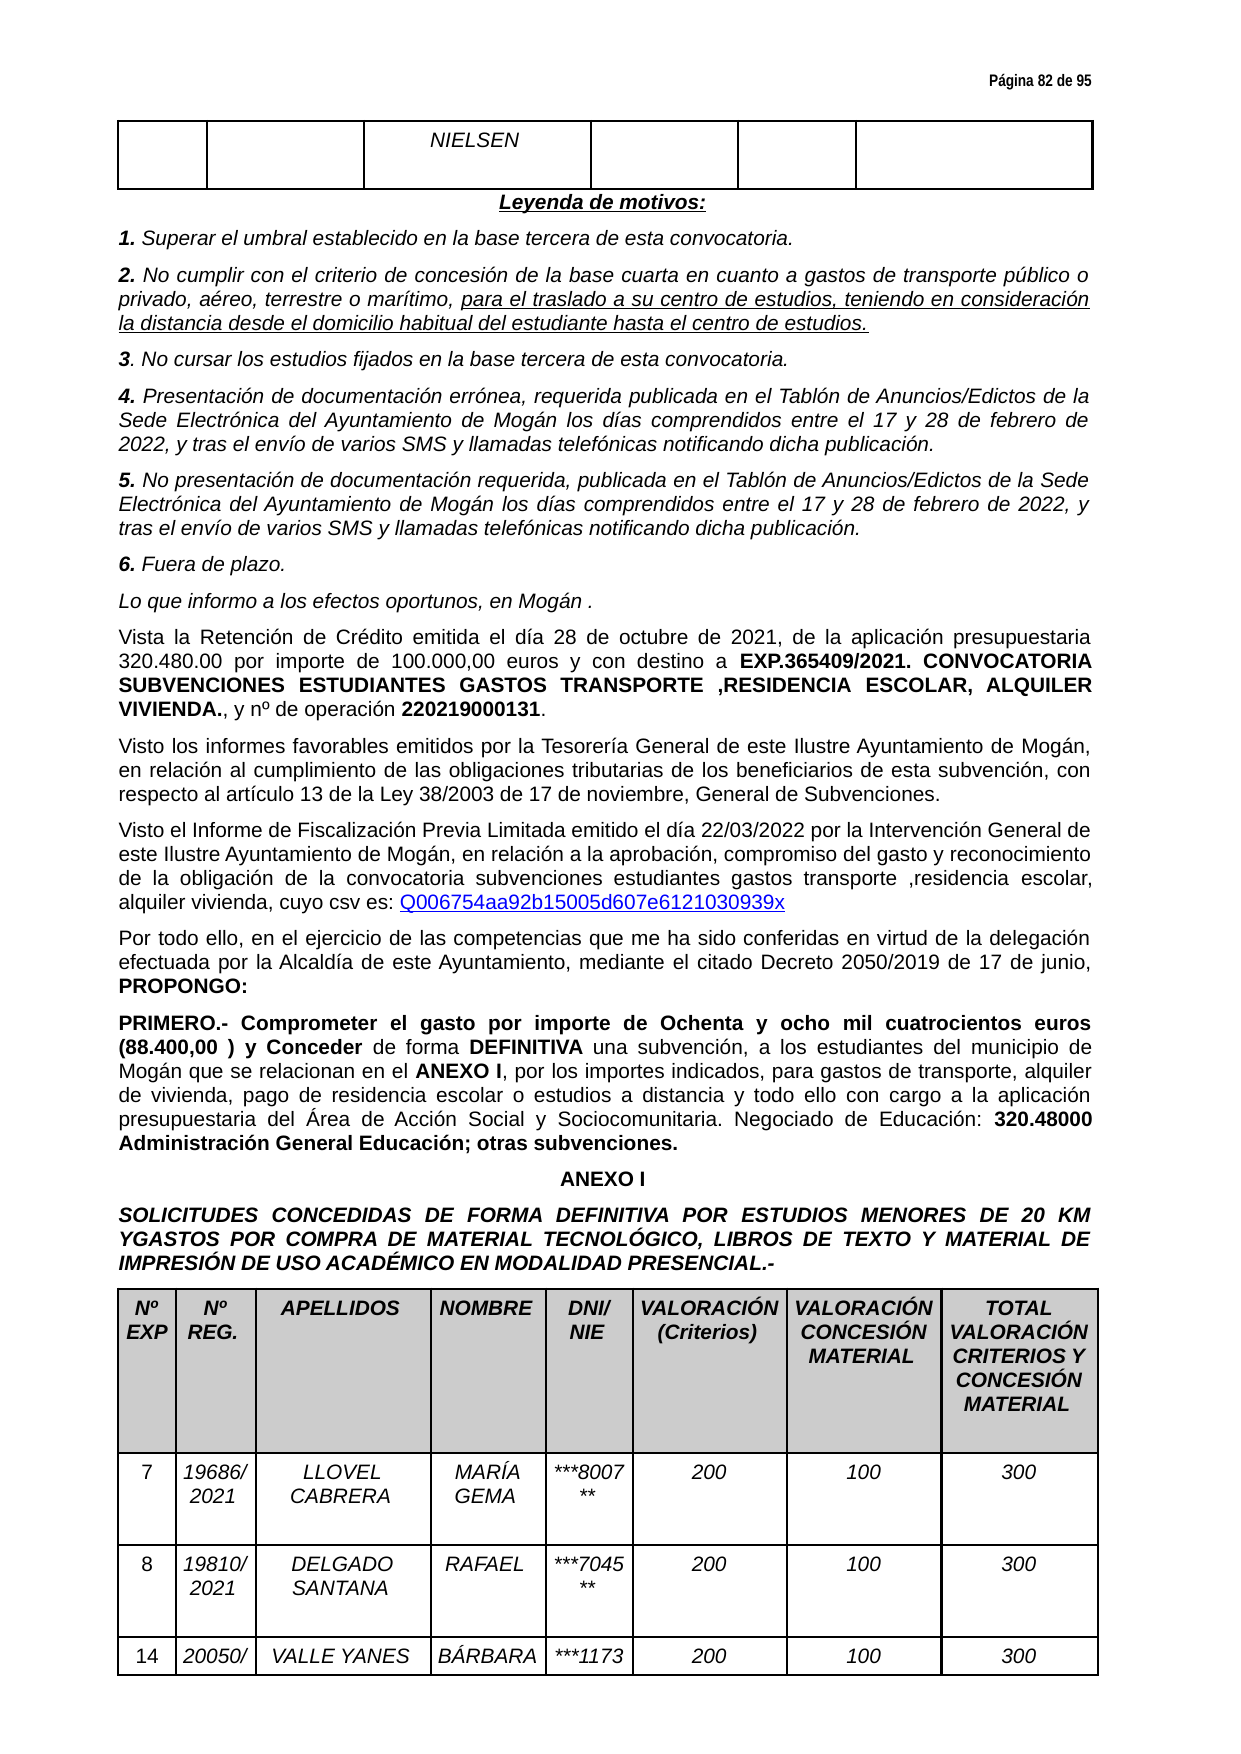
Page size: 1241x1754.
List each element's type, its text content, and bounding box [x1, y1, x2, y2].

table_cell NIELSEN [365, 122, 590, 188]
text Por todo ello, en el ejercicio de las competencias que me ha sido conferidas en virtud de la delegación efectuada por la Alcaldía de este Ayuntamiento, mediante el citado Decreto 2050/2019 de 17 de junio, PROPONGO: [118, 926, 1092, 998]
table_header VALORACIÓN (Criterios) [634, 1290, 786, 1452]
text Vista la Retención de Crédito emitida el día 28 de octubre de 2021, de la aplicación presupuestaria 320.480.00 por importe de 100.000,00 euros y con destino a EXP.365409/2021. CONVOCATORIA SUBVENCIONES ESTUDIANTES GASTOS TRANSPORTE ,RESIDENCIA ESCOLAR, ALQUILER VIVIENDA., y nº de operación 220219000131. [118, 625, 1092, 721]
table_cell LLOVEL CABRERA [257, 1454, 430, 1543]
table_cell MARÍA GEMA [432, 1454, 545, 1543]
text 2. No cumplir con el criterio de concesión de la base cuarta en cuanto a gastos de transporte público o privado, aéreo, terrestre o marítimo, para el traslado a su centro de estudios, teniendo en consideración la distancia desde el domicilio habitual del estudiante hasta el centro de estudios. [118, 263, 1092, 334]
table_cell 7 [119, 1454, 175, 1543]
table_cell ***7045** [547, 1546, 632, 1636]
table_cell 20050/ [177, 1638, 255, 1674]
table_cell 14 [119, 1638, 175, 1674]
text PRIMERO.- Comprometer el gasto por importe de Ochenta y ocho mil cuatrocientos euros (88.400,00 ) y Conceder de forma DEFINITIVA una subvención, a los estudiantes del municipio de Mogán que se relacionan en el ANEXO I, por los importes indicados, para gastos de transporte, alquiler de vivienda, pago de residencia escolar o estudios a distancia y todo ello con cargo a la aplicación presupuestaria del Área de Acción Social y Sociocomunitaria. Negociado de Educación: 320.48000 Administración General Educación; otras subvenciones. [118, 1011, 1092, 1154]
table_cell 100 [788, 1454, 940, 1543]
table_cell ***8007** [547, 1454, 632, 1543]
text Lo que informo a los efectos oportunos, en Mogán . [118, 589, 1092, 613]
table_cell VALLE YANES [257, 1638, 430, 1674]
table_cell [739, 122, 855, 188]
table_cell BÁRBARA [432, 1638, 545, 1674]
text 5. No presentación de documentación requerida, publicada en el Tablón de Anuncios/Edictos de la Sede Electrónica del Ayuntamiento de Mogán los días comprendidos entre el 17 y 28 de febrero de 2022, y tras el envío de varios SMS y llamadas telefónicas notificando dicha publicación. [118, 468, 1092, 540]
text 1. Superar el umbral establecido en la base tercera de esta convocatoria. [118, 226, 1092, 250]
text 4. Presentación de documentación errónea, requerida publicada en el Tablón de Anuncios/Edictos de la Sede Electrónica del Ayuntamiento de Mogán los días comprendidos entre el 17 y 28 de febrero de 2022, y tras el envío de varios SMS y llamadas telefónicas notificando dicha publicación. [118, 383, 1092, 455]
table_header Nº EXP [119, 1290, 175, 1452]
table_cell 300 [943, 1638, 1097, 1674]
table_cell 200 [634, 1638, 786, 1674]
table_header APELLIDOS [257, 1290, 430, 1452]
table_header TOTAL VALORACIÓN CRITERIOS Y CONCESIÓN MATERIAL [943, 1290, 1097, 1452]
text Visto los informes favorables emitidos por la Tesorería General de este Ilustre Ayuntamiento de Mogán, en relación al cumplimiento de las obligaciones tributarias de los beneficiarios de esta subvención, con respecto al artículo 13 de la Ley 38/2003 de 17 de noviembre, General de Subvenciones. [118, 733, 1092, 805]
table_cell 100 [788, 1546, 940, 1636]
text 6. Fuera de plazo. [118, 552, 1092, 576]
table_cell [592, 122, 737, 188]
text 3. No cursar los estudios fijados en la base tercera de esta convocatoria. [118, 347, 1092, 371]
table_cell 300 [943, 1546, 1097, 1636]
table_cell ***1173 [547, 1638, 632, 1674]
table_cell 100 [788, 1638, 940, 1674]
table_cell DELGADO SANTANA [257, 1546, 430, 1636]
table_cell [857, 122, 1091, 188]
table_header DNI/NIE [547, 1290, 632, 1452]
text ANEXO I [118, 1167, 1092, 1191]
table_cell 200 [634, 1454, 786, 1543]
table_cell [119, 122, 206, 188]
table_header VALORACIÓN CONCESIÓN MATERIAL [788, 1290, 940, 1452]
table_cell 300 [943, 1454, 1097, 1543]
table_cell 19810/2021 [177, 1546, 255, 1636]
table_cell 8 [119, 1546, 175, 1636]
table_cell 19686/2021 [177, 1454, 255, 1543]
text Visto el Informe de Fiscalización Previa Limitada emitido el día 22/03/2022 por la Intervención General de este Ilustre Ayuntamiento de Mogán, en relación a la aprobación, compromiso del gasto y reconocimiento de la obligación de la convocatoria subvenciones estudiantes gastos transporte ,residencia escolar, alquiler vivienda, cuyo csv es: Q006754aa92b15005d607e6121030939x [118, 818, 1092, 914]
table_cell 200 [634, 1546, 786, 1636]
text SOLICITUDES CONCEDIDAS DE FORMA DEFINITIVA POR ESTUDIOS MENORES DE 20 KM YGASTOS POR COMPRA DE MATERIAL TECNOLÓGICO, LIBROS DE TEXTO Y MATERIAL DE IMPRESIÓN DE USO ACADÉMICO EN MODALIDAD PRESENCIAL.- [118, 1203, 1092, 1275]
text Leyenda de motivos: [118, 190, 1092, 214]
table_cell [208, 122, 363, 188]
table_cell RAFAEL [432, 1546, 545, 1636]
table_header NOMBRE [432, 1290, 545, 1452]
table_header Nº REG. [177, 1290, 255, 1452]
